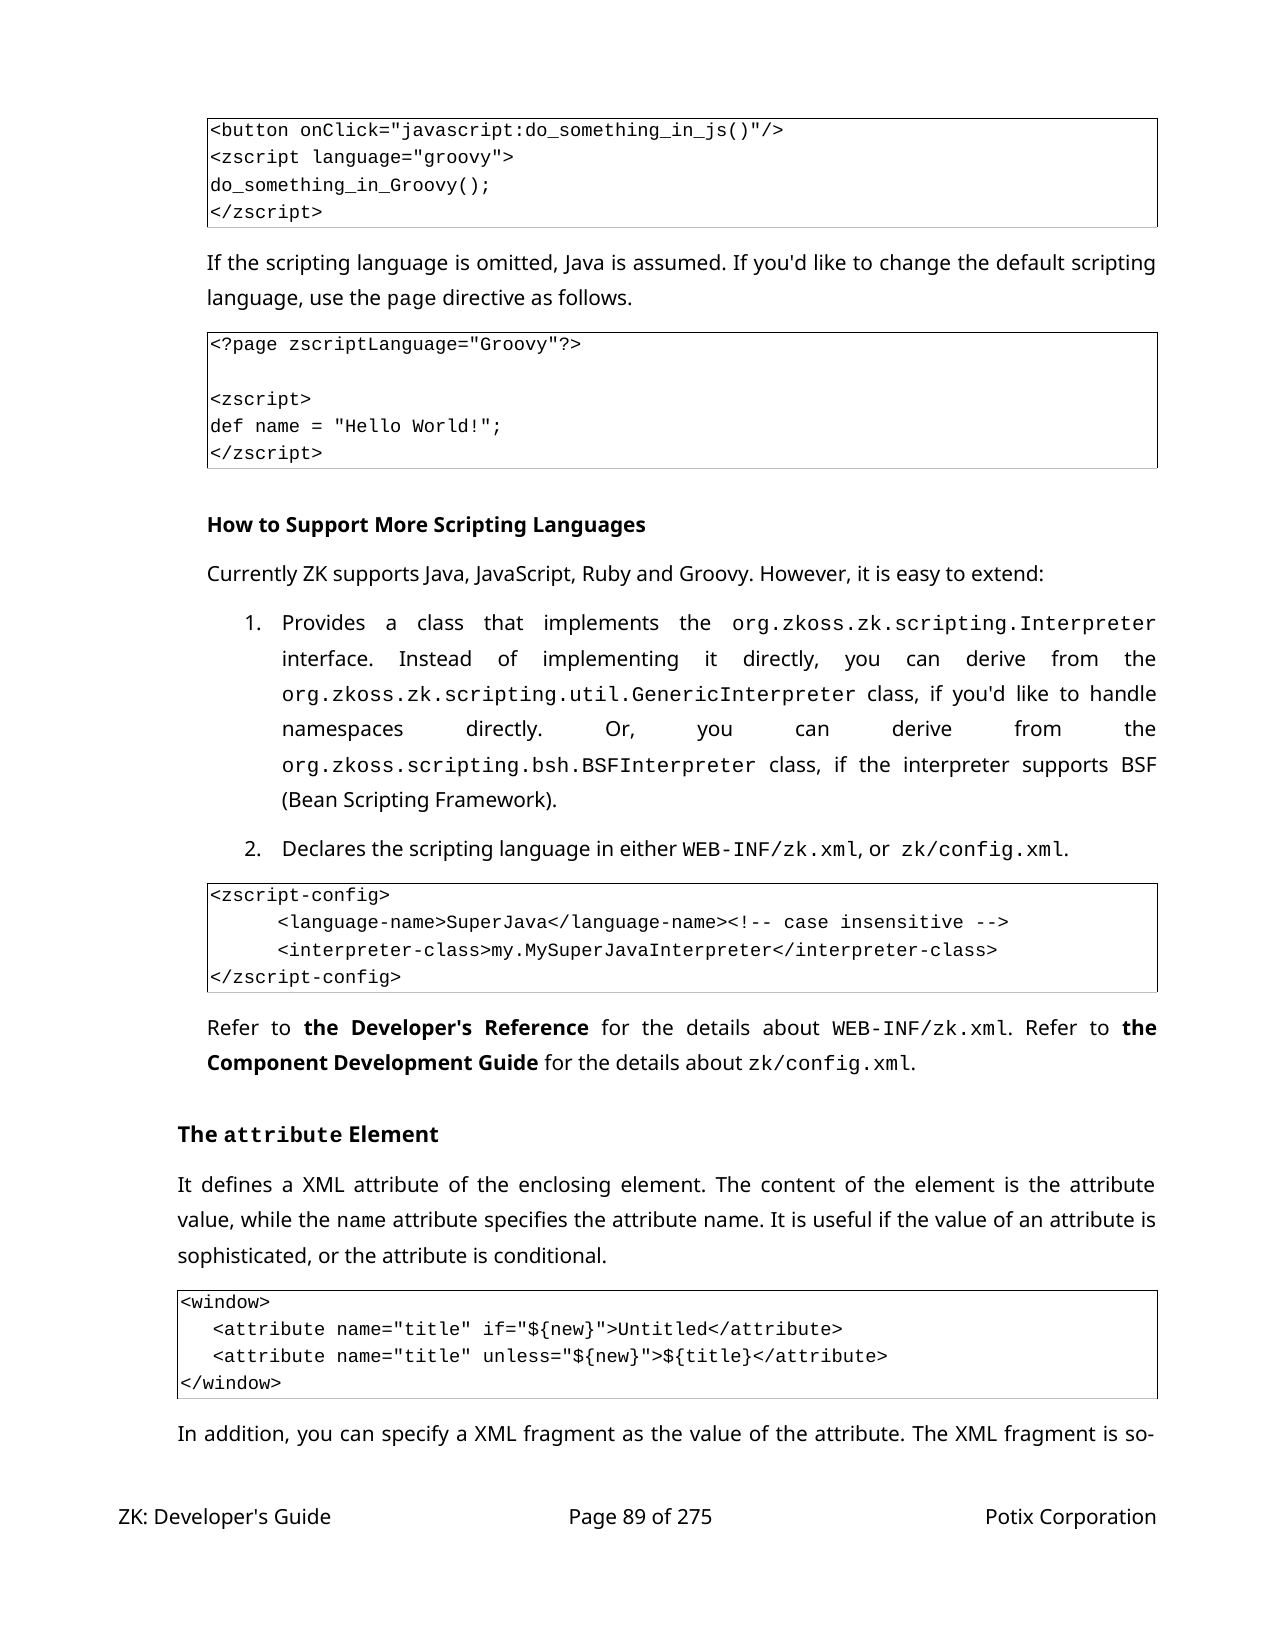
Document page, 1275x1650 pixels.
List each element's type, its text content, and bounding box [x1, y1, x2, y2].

text <language-name>SuperJava</language-name><!-- case insensitive --> [208, 910, 1157, 935]
text </window> [178, 1371, 1157, 1398]
list Declares the scripting language in either WEB-INF/zk.xml, or zk/config.xml. [244, 834, 1157, 863]
text <button onClick="javascript:do_something_in_js()"/> [208, 119, 1157, 142]
text <zscript-config> [208, 884, 1157, 907]
text <zscript> [208, 386, 1157, 411]
text In addition, you can specify a XML fragment as the value of the attribute. The XML fragment is so- [177, 1419, 1157, 1447]
list Provides a class that implements the org.zkoss.zk.scripting.Interpreter interface. Instead of implementing it directly, you can derive from the org.zkoss.zk.scripting.util.GenericInterpreter class, if you'd like to handle namespaces directly. Or, you can derive from the org.zkoss.scripting.bsh.BSFInterpreter class, if the interpreter supports BSF (Bean Scripting Framework). [244, 608, 1157, 813]
text <interpreter-class>my.MySuperJavaInterpreter</interpreter-class> [208, 938, 1157, 962]
text <attribute name="title" if="${new}">Untitled</attribute> [178, 1317, 1157, 1341]
text do_something_in_Groovy(); [208, 172, 1157, 197]
text Refer to the Developer's Reference for the details about WEB-INF/zk.xml. Refer to the Component Development Guide for the details about zk/config.xml. [207, 1013, 1157, 1077]
text <zscript language="groovy"> [208, 145, 1157, 169]
text </zscript-config> [208, 965, 1157, 992]
text Currently ZK supports Java, JavaScript, Ruby and Groovy. However, it is easy to extend: [207, 559, 1157, 588]
text It defines a XML attribute of the enclosing element. The content of the element is the attribute value, while the name attribute specifies the attribute name. It is useful if the value of an attribute is sophisticated, or the attribute is conditional. [177, 1170, 1157, 1269]
text If the scripting language is omitted, Java is assumed. If you'd like to change the default scripting language, use the page directive as follows. [207, 248, 1157, 311]
text <attribute name="title" unless="${new}">${title}</attribute> [178, 1344, 1157, 1368]
text def name = "Hello World!"; [208, 413, 1157, 438]
text </zscript> [208, 200, 1157, 227]
subtitle The attribute Element [177, 1119, 1157, 1149]
text <?page zscriptLanguage="Groovy"?> [208, 333, 1157, 356]
subtitle How to Support More Scripting Languages [207, 511, 1157, 539]
text <window> [178, 1291, 1157, 1314]
text </zscript> [208, 441, 1157, 468]
